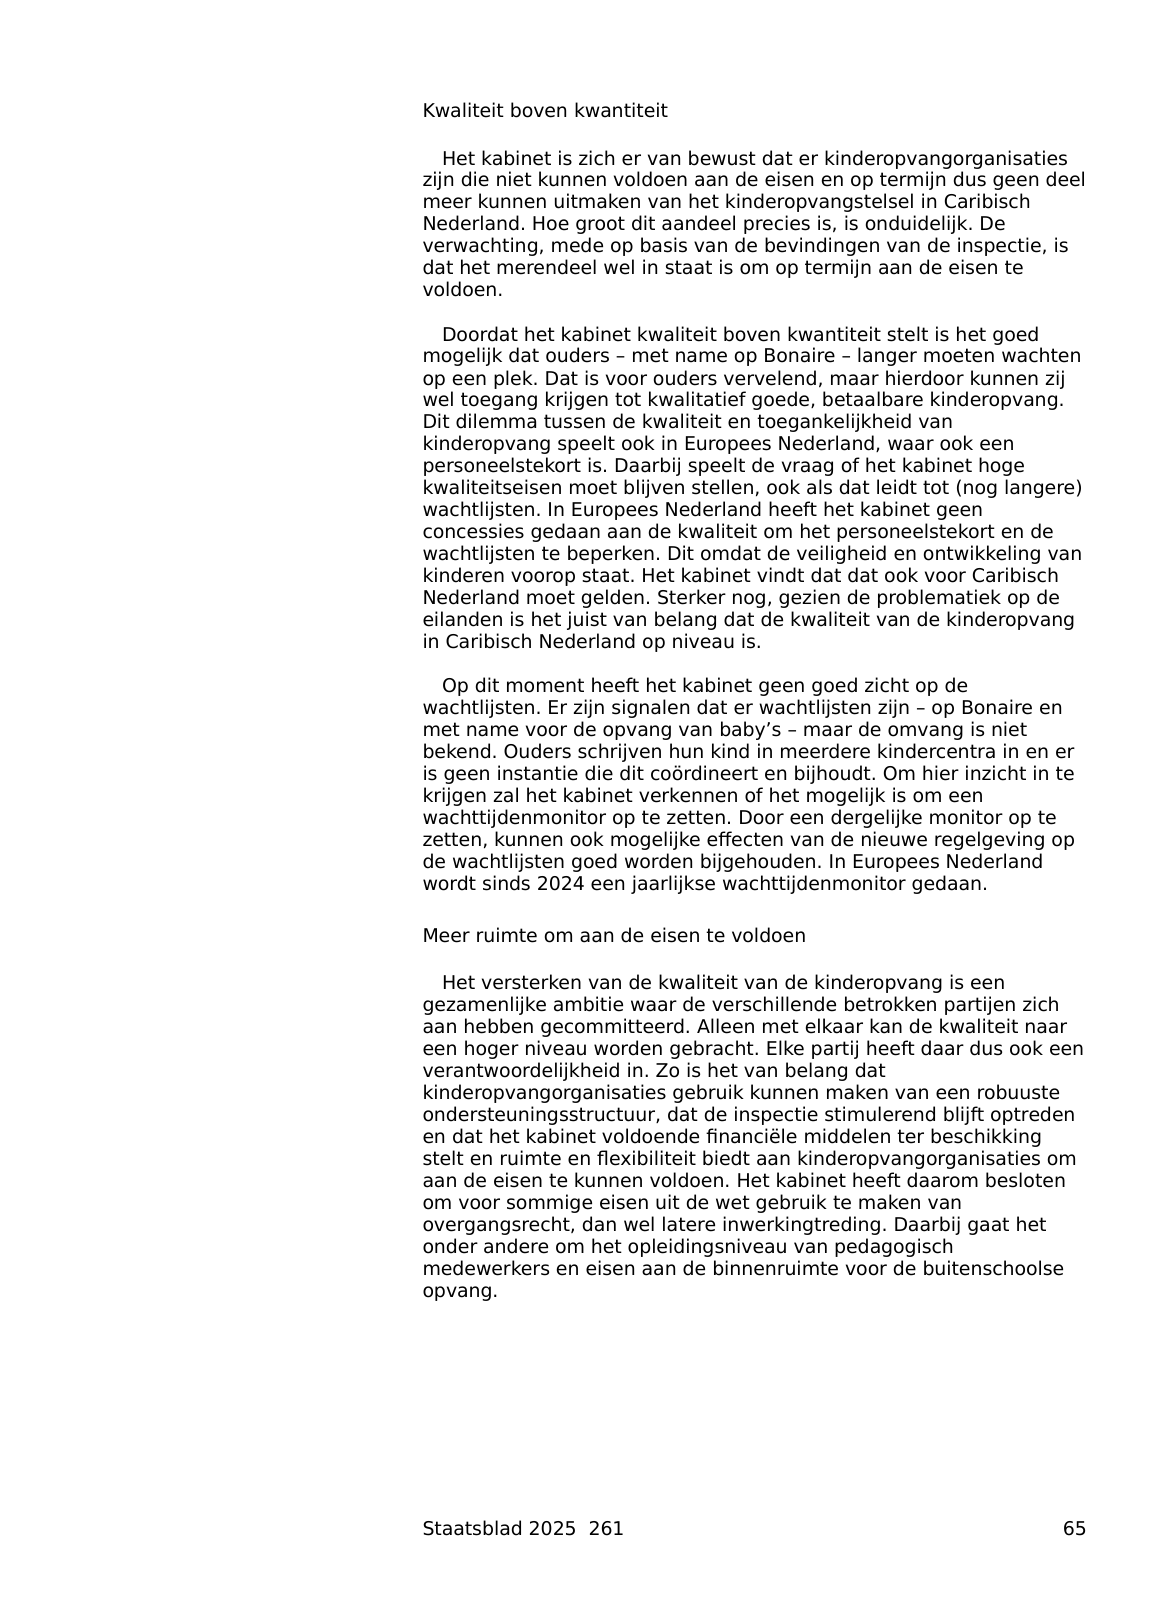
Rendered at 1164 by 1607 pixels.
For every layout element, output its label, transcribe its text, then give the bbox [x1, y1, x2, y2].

text Op dit moment heeft het kabinet geen goed zicht op de wachtlijsten. Er zijn signalen dat er wachtlijsten zijn – op Bonaire en met name voor de opvang van baby’s – maar de omvang is niet bekend. Ouders schrijven hun kind in meerdere kindercentra in en er is geen instantie die dit coördineert en bijhoudt. Om hier inzicht in te krijgen zal het kabinet verkennen of het mogelijk is om een wachttijdenmonitor op te zetten. Door een dergelijke monitor op te zetten, kunnen ook mogelijke effecten van de nieuwe regelgeving op de wachtlijsten goed worden bijgehouden. In Europees Nederland wordt sinds 2024 een jaarlijkse wachttijdenmonitor gedaan. [422, 675, 1087, 895]
text Het kabinet is zich er van bewust dat er kinderopvangorganisaties zijn die niet kunnen voldoen aan de eisen en op termijn dus geen deel meer kunnen uitmaken van het kinderopvangstelsel in Caribisch Nederland. Hoe groot dit aandeel precies is, is onduidelijk. De verwachting, mede op basis van de bevindingen van de inspectie, is dat het merendeel wel in staat is om op termijn aan de eisen te voldoen. [422, 147, 1087, 301]
text Doordat het kabinet kwaliteit boven kwantiteit stelt is het goed mogelijk dat ouders – met name op Bonaire – langer moeten wachten op een plek. Dat is voor ouders vervelend, maar hierdoor kunnen zij wel toegang krijgen tot kwalitatief goede, betaalbare kinderopvang. Dit dilemma tussen de kwaliteit en toegankelijkheid van kinderopvang speelt ook in Europees Nederland, waar ook een personeelstekort is. Daarbij speelt de vraag of het kabinet hoge kwaliteitseisen moet blijven stellen, ook als dat leidt tot (nog langere) wachtlijsten. In Europees Nederland heeft het kabinet geen concessies gedaan aan de kwaliteit om het personeelstekort en de wachtlijsten te beperken. Dit omdat de veiligheid en ontwikkeling van kinderen voorop staat. Het kabinet vindt dat dat ook voor Caribisch Nederland moet gelden. Sterker nog, gezien de problematiek op de eilanden is het juist van belang dat de kwaliteit van de kinderopvang in Caribisch Nederland op niveau is. [422, 323, 1087, 653]
subtitle Kwaliteit boven kwantiteit [422, 100, 1087, 122]
subtitle Meer ruimte om aan de eisen te voldoen [422, 925, 1087, 947]
text Het versterken van de kwaliteit van de kinderopvang is een gezamenlijke ambitie waar de verschillende betrokken partijen zich aan hebben gecommitteerd. Alleen met elkaar kan de kwaliteit naar een hoger niveau worden gebracht. Elke partij heeft daar dus ook een verantwoordelijkheid in. Zo is het van belang dat kinderopvangorganisaties gebruik kunnen maken van een robuuste ondersteuningsstructuur, dat de inspectie stimulerend blijft optreden en dat het kabinet voldoende financiële middelen ter beschikking stelt en ruimte en flexibiliteit biedt aan kinderopvangorganisaties om aan de eisen te kunnen voldoen. Het kabinet heeft daarom besloten om voor sommige eisen uit de wet gebruik te maken van overgangsrecht, dan wel latere inwerkingtreding. Daarbij gaat het onder andere om het opleidingsniveau van pedagogisch medewerkers en eisen aan de binnenruimte voor de buitenschoolse opvang. [422, 972, 1087, 1302]
